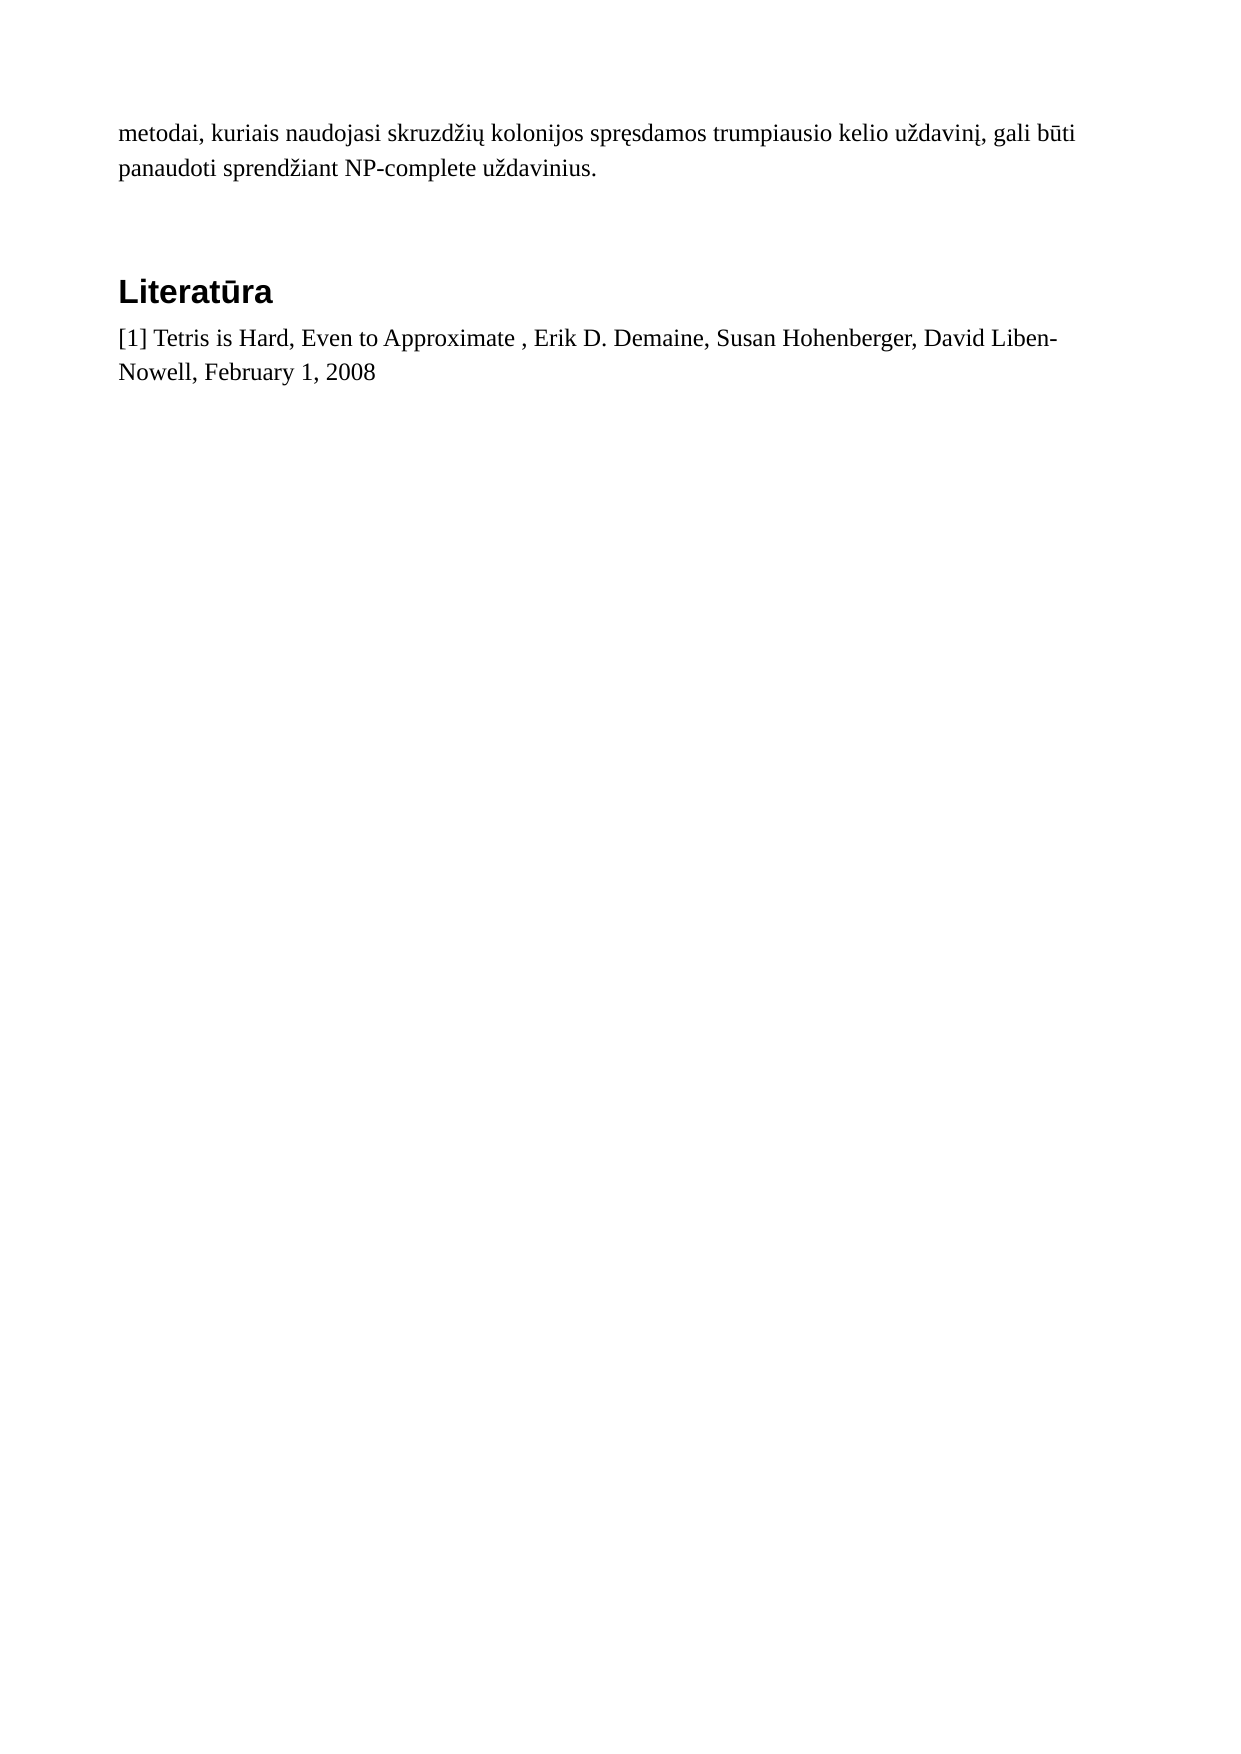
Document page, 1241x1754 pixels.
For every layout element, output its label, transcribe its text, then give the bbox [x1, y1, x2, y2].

subtitle Literatūra [118, 272, 1122, 310]
text [1] Tetris is Hard, Even to Approximate , Erik D. Demaine, Susan Hohenberger, David Liben-Nowell, February 1, 2008 [118, 323, 1122, 386]
text metodai, kuriais naudojasi skruzdžių kolonijos spręsdamos trumpiausio kelio uždavinį, gali būti panaudoti sprendžiant NP-complete uždavinius. [118, 118, 1122, 181]
